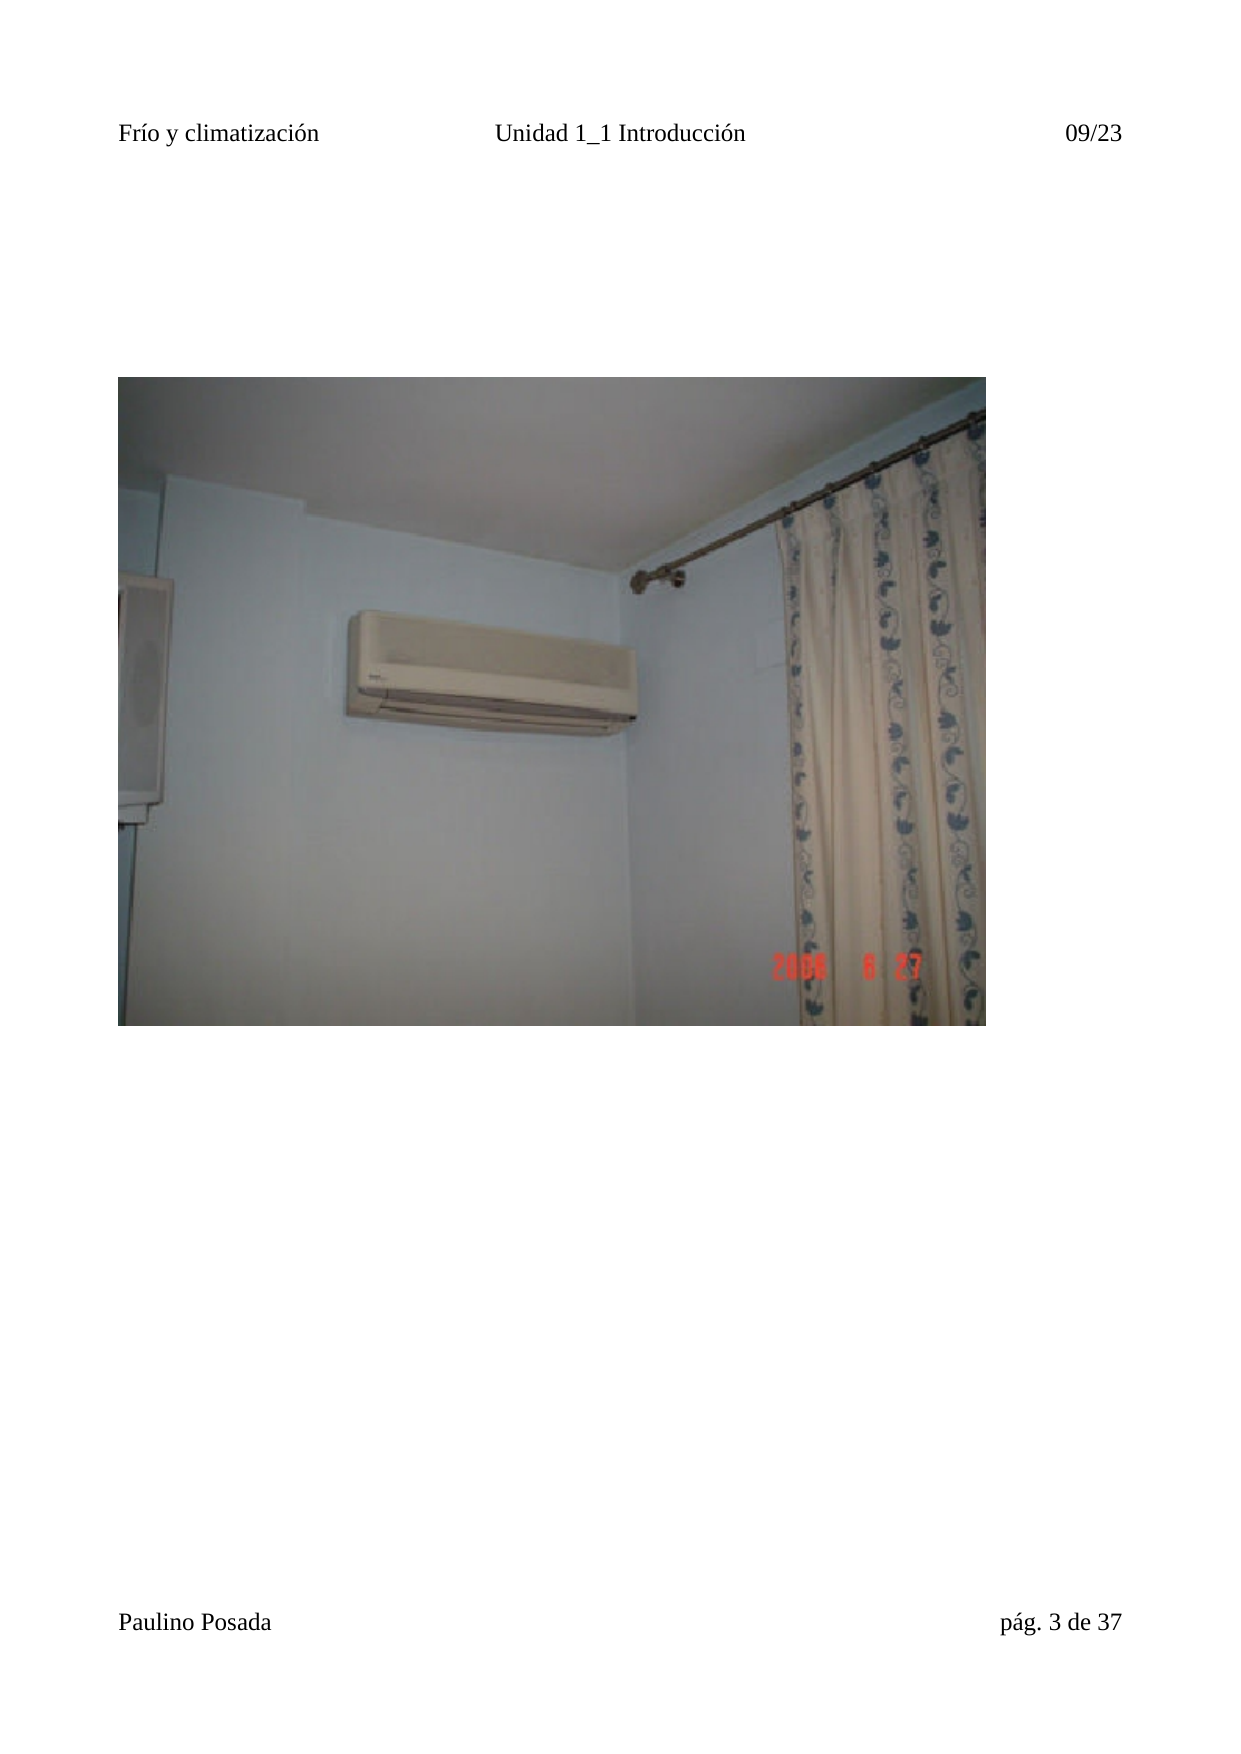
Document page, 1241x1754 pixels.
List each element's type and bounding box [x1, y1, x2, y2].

picture [118, 377, 986, 1026]
